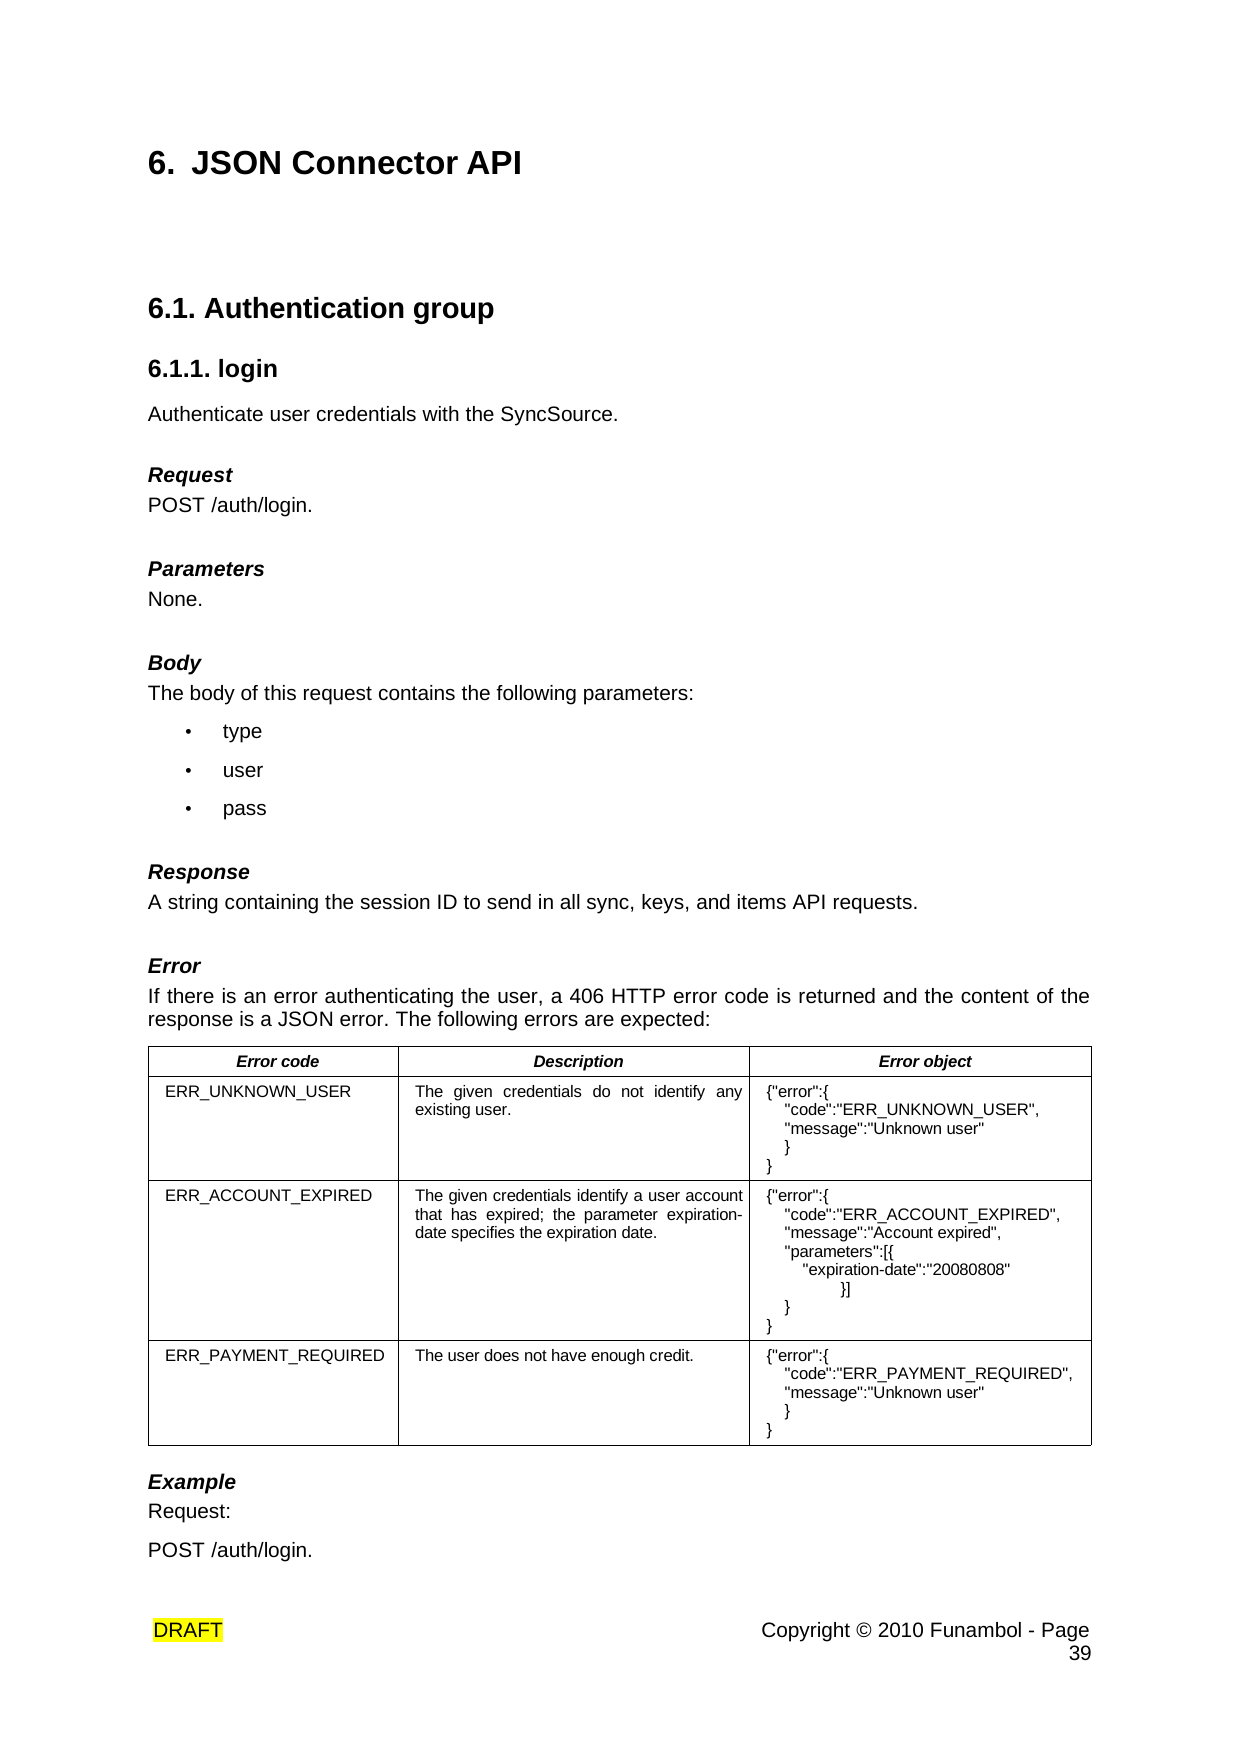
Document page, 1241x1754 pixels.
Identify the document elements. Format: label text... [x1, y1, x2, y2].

table_cell The given credentials do not identify any existing user. [399, 1077, 749, 1180]
table_cell ERR_ACCOUNT_EXPIRED [149, 1181, 398, 1340]
table_header Error object [750, 1047, 1091, 1076]
text POST /auth/login. [148, 493, 1093, 517]
text Request: [148, 1500, 1093, 1523]
table_header Description [399, 1047, 749, 1076]
table_cell {"error":{ "code":"ERR_ACCOUNT_EXPIRED", "message":"Account expired", "parameters":[{ "expiration-date":"20080808" }] } } [750, 1181, 1091, 1340]
table_cell {"error":{ "code":"ERR_UNKNOWN_USER", "message":"Unknown user" } } [750, 1077, 1091, 1180]
text The body of this request contains the following parameters: [148, 681, 1093, 704]
subtitle Example [148, 1470, 1093, 1494]
subtitle Request [148, 463, 1093, 487]
table_cell ERR_UNKNOWN_USER [149, 1077, 398, 1180]
list type [185, 719, 1093, 743]
subtitle Authentication group [148, 292, 1093, 324]
table_cell {"error":{ "code":"ERR_PAYMENT_REQUIRED", "message":"Unknown user" } } [750, 1341, 1091, 1445]
table_cell The user does not have enough credit. [399, 1341, 749, 1445]
table_cell The given credentials identify a user account that has expired; the parameter expiration-date specifies the expiration date. [399, 1181, 749, 1340]
subtitle Parameters [148, 557, 1093, 581]
list user [185, 758, 1093, 782]
text POST /auth/login. [148, 1538, 1093, 1562]
list pass [185, 797, 1093, 820]
text If there is an error authenticating the user, a 406 HTTP error code is returned and the content of the response is a JSON error. The following errors are expected: [148, 984, 1093, 1031]
subtitle login [148, 355, 1093, 383]
text Authenticate user credentials with the SyncSource. [148, 402, 1018, 426]
subtitle JSON Connector API [148, 144, 1093, 181]
subtitle Body [148, 651, 1093, 675]
text None. [148, 587, 1093, 611]
table_header Error code [149, 1047, 398, 1076]
table_cell ERR_PAYMENT_REQUIRED [149, 1341, 398, 1445]
subtitle Error [148, 954, 1093, 978]
text A string containing the session ID to send in all sync, keys, and items API requests. [148, 890, 1093, 914]
subtitle Response [148, 860, 1093, 884]
